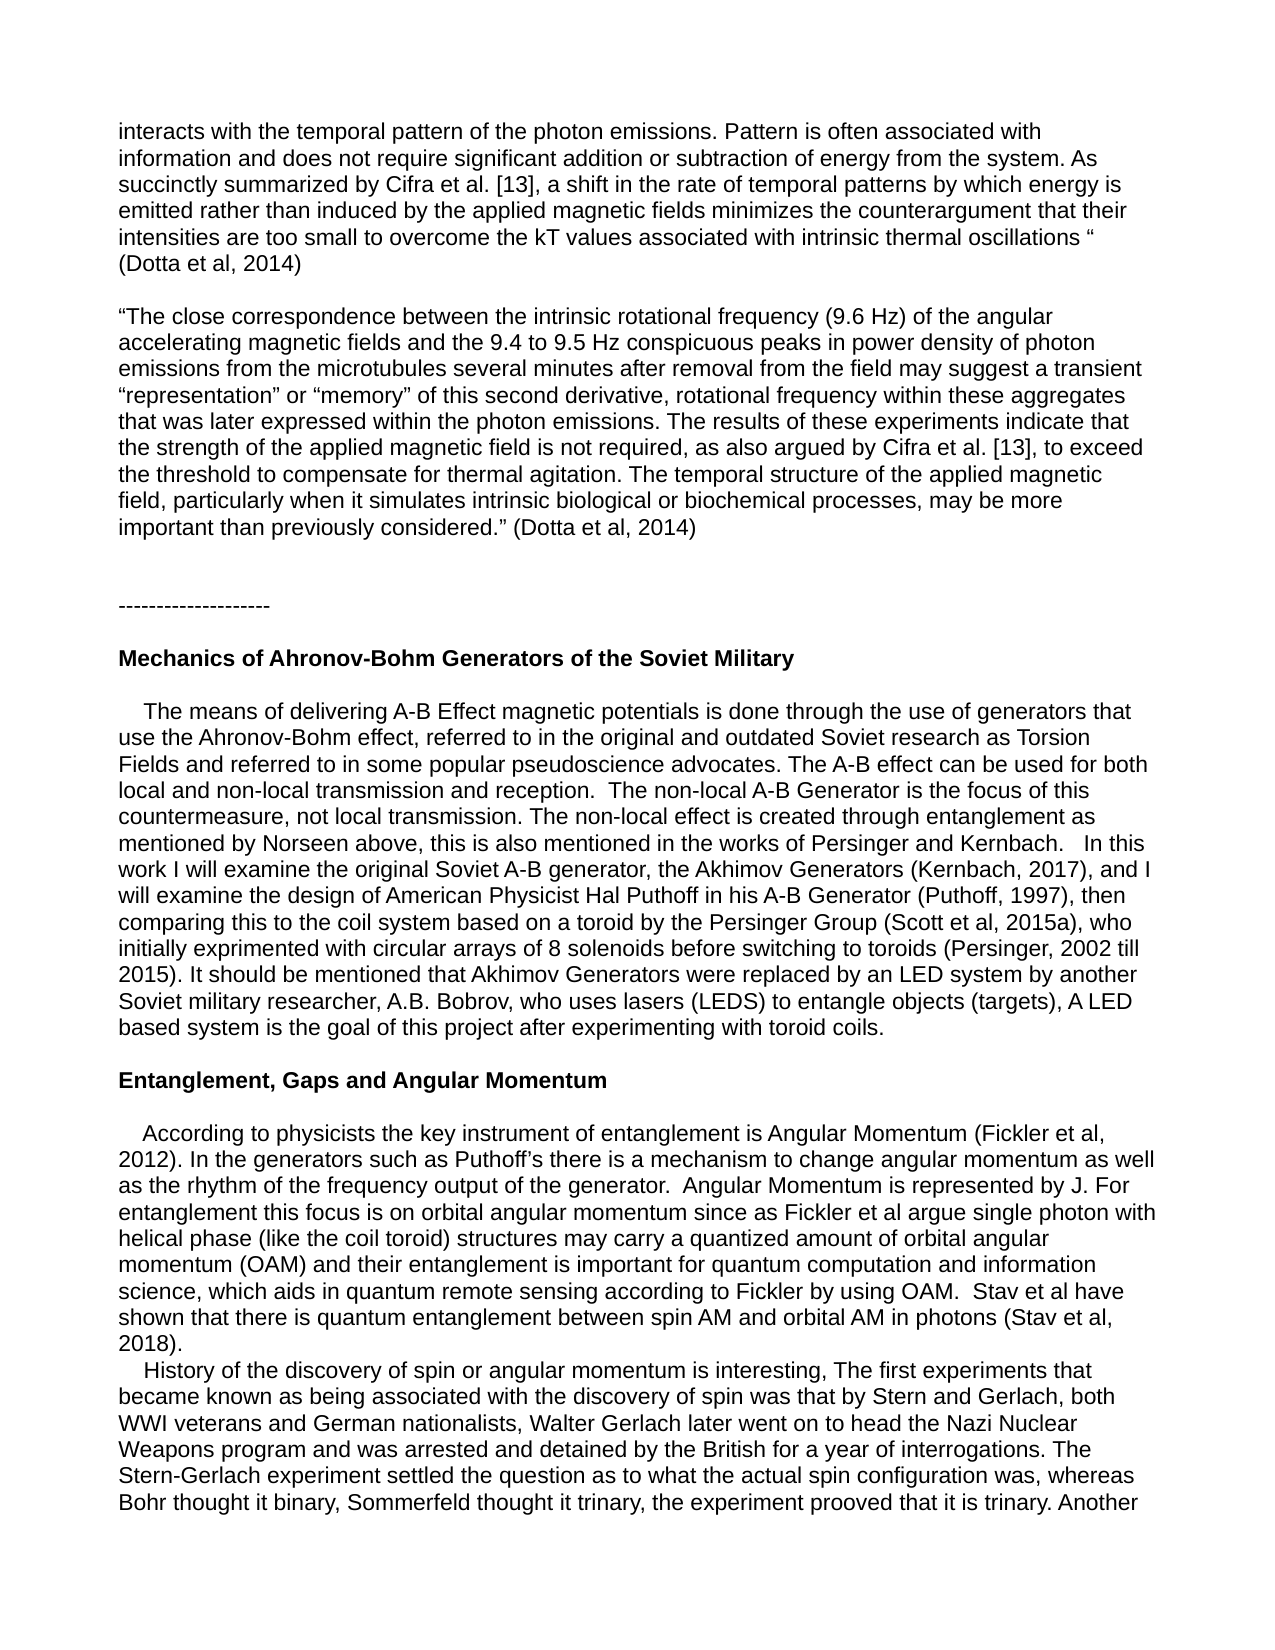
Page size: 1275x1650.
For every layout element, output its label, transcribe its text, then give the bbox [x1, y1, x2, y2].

text History of the discovery of spin or angular momentum is interesting, The first experiments that became known as being associated with the discovery of spin was that by Stern and Gerlach, both WWI veterans and German nationalists, Walter Gerlach later went on to head the Nazi Nuclear Weapons program and was arrested and detained by the British for a year of interrogations. The Stern-Gerlach experiment settled the question as to what the actual spin configuration was, whereas Bohr thought it binary, Sommerfeld thought it trinary, the experiment prooved that it is trinary. Another [118, 1357, 1157, 1515]
text Entanglement, Gaps and Angular Momentum [118, 1067, 1157, 1093]
text “The close correspondence between the intrinsic rotational frequency (9.6 Hz) of the angular accelerating magnetic fields and the 9.4 to 9.5 Hz conspicuous peaks in power density of photon emissions from the microtubules several minutes after removal from the field may suggest a transient “representation” or “memory” of this second derivative, rotational frequency within these aggregates that was later expressed within the photon emissions. The results of these experiments indicate that the strength of the applied magnetic field is not required, as also argued by Cifra et al. [13], to exceed the threshold to compensate for thermal agitation. The temporal structure of the applied magnetic field, particularly when it simulates intrinsic biological or biochemical processes, may be more important than previously considered.” (Dotta et al, 2014) [118, 303, 1157, 540]
text The means of delivering A-B Effect magnetic potentials is done through the use of generators that use the Ahronov-Bohm effect, referred to in the original and outdated Soviet research as Torsion Fields and referred to in some popular pseudoscience advocates. The A-B effect can be used for both local and non-local transmission and reception. The non-local A-B Generator is the focus of this countermeasure, not local transmission. The non-local effect is created through entanglement as mentioned by Norseen above, this is also mentioned in the works of Persinger and Kernbach. In this work I will examine the original Soviet A-B generator, the Akhimov Generators (Kernbach, 2017), and I will examine the design of American Physicist Hal Puthoff in his A-B Generator (Puthoff, 1997), then comparing this to the coil system based on a toroid by the Persinger Group (Scott et al, 2015a), who initially exprimented with circular arrays of 8 solenoids before switching to toroids (Persinger, 2002 till 2015). It should be mentioned that Akhimov Generators were replaced by an LED system by another Soviet military researcher, A.B. Bobrov, who uses lasers (LEDS) to entangle objects (targets), A LED based system is the goal of this project after experimenting with toroid coils. [118, 698, 1157, 1041]
text interacts with the temporal pattern of the photon emissions. Pattern is often associated with information and does not require significant addition or subtraction of energy from the system. As succinctly summarized by Cifra et al. [13], a shift in the rate of temporal patterns by which energy is emitted rather than induced by the applied magnetic fields minimizes the counterargument that their intensities are too small to overcome the kT values associated with intrinsic thermal oscillations “ (Dotta et al, 2014) [118, 118, 1157, 276]
text According to physicists the key instrument of entanglement is Angular Momentum (Fickler et al, 2012). In the generators such as Puthoff’s there is a mechanism to change angular momentum as well as the rhythm of the frequency output of the generator. Angular Momentum is represented by J. For entanglement this focus is on orbital angular momentum since as Fickler et al argue single photon with helical phase (like the coil toroid) structures may carry a quantized amount of orbital angular momentum (OAM) and their entanglement is important for quantum computation and information science, which aids in quantum remote sensing according to Fickler by using OAM. Stav et al have shown that there is quantum entanglement between spin AM and orbital AM in photons (Stav et al, 2018). [118, 1119, 1157, 1357]
text -------------------- [118, 592, 1157, 619]
text Mechanics of Ahronov-Bohm Generators of the Soviet Military [118, 645, 1157, 672]
